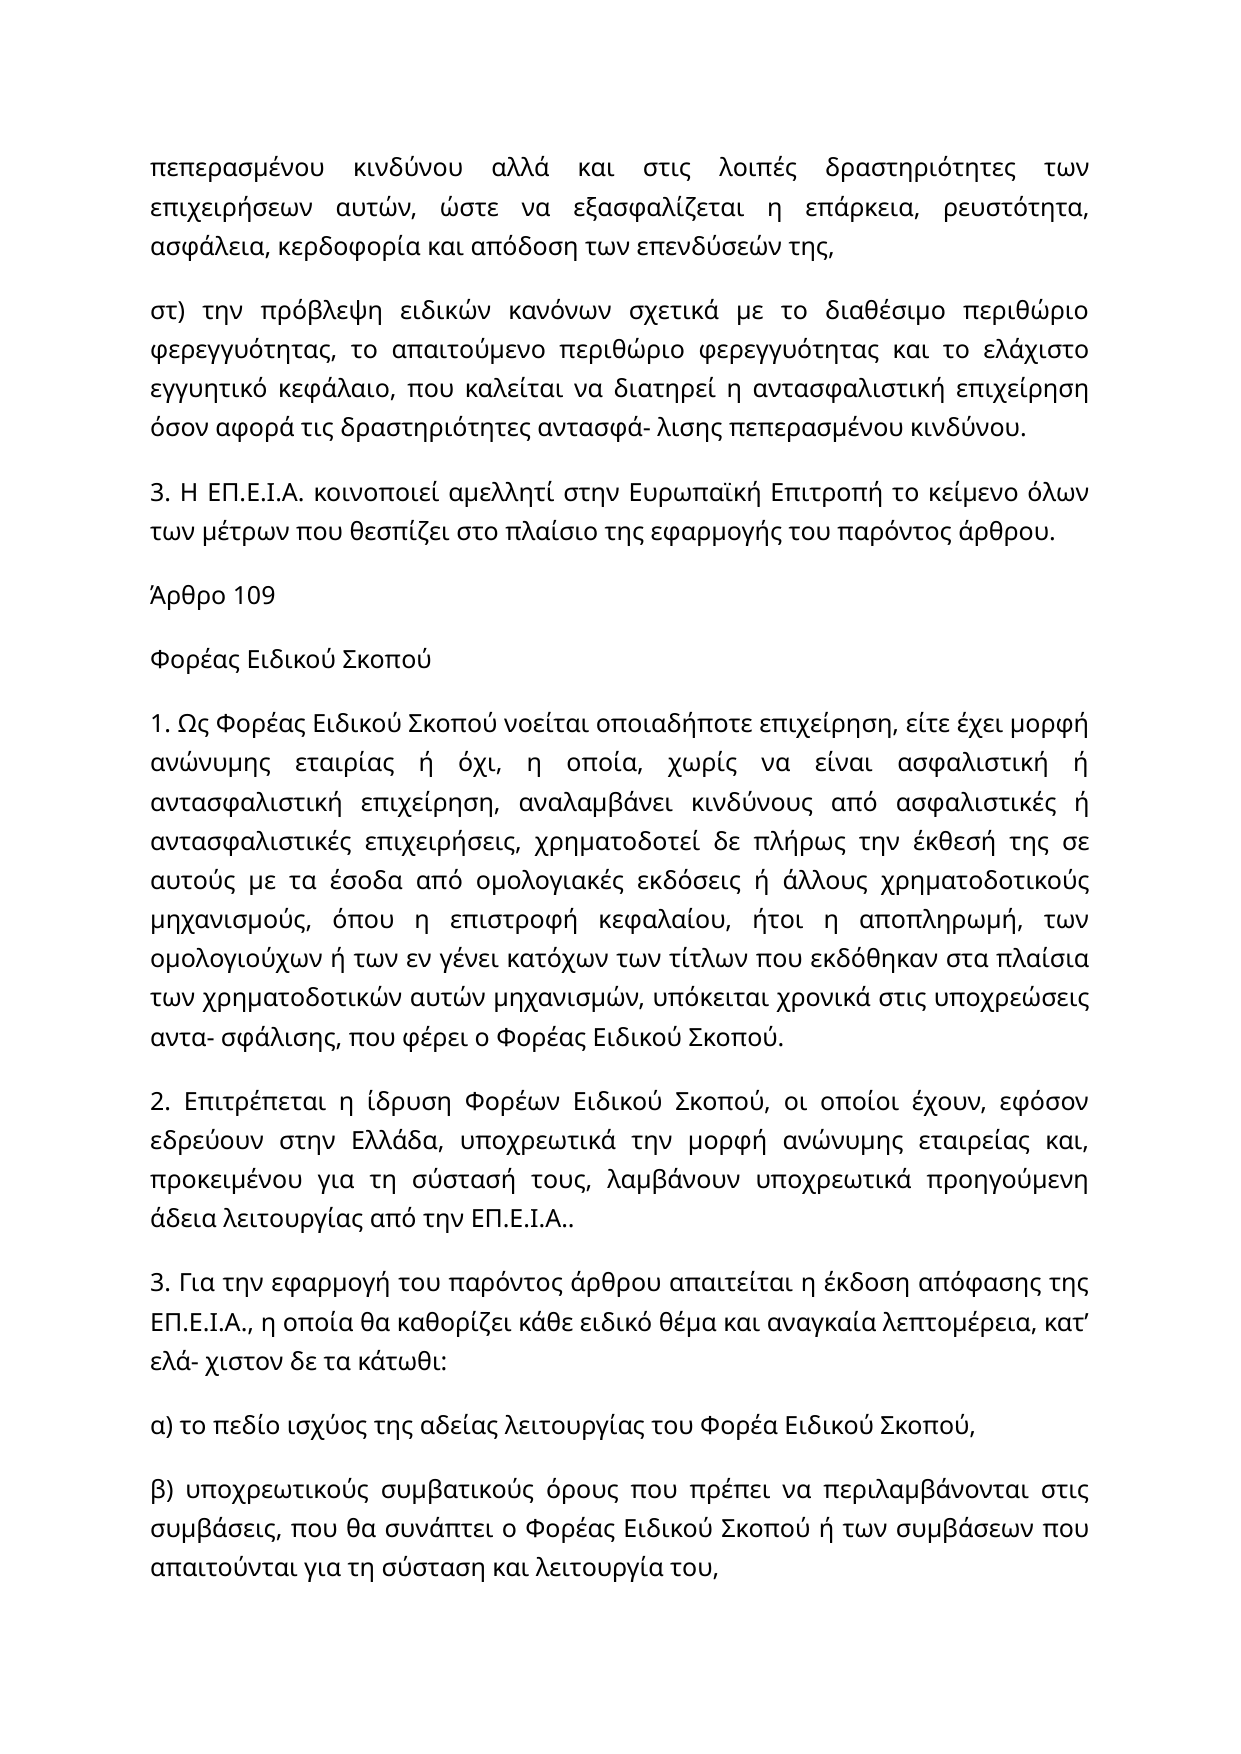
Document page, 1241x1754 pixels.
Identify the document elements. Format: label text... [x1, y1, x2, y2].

text 2. Επιτρέπεται η ίδρυση Φορέων Ειδικού Σκοπού, οι οποίοι έχουν, εφόσον εδρεύουν στην Ελλάδα, υποχρεωτικά την μορφή ανώνυμης εταιρείας και, προκειμένου για τη σύστασή τους, λαμβάνουν υποχρεωτικά προηγούμενη άδεια λειτουργίας από την ΕΠ.Ε.Ι.Α.. [150, 1083, 1090, 1235]
text πεπερασμένου κινδύνου αλλά και στις λοιπές δραστηριότητες των επιχειρήσεων αυτών, ώστε να εξασφαλίζεται η επάρκεια, ρευστότητα, ασφάλεια, κερδοφορία και απόδοση των επενδύσεών της, [150, 150, 1090, 262]
text 1. Ως Φορέας Ειδικού Σκοπού νοείται οποιαδήποτε επιχείρηση, είτε έχει μορφή ανώνυμης εταιρίας ή όχι, η οποία, χωρίς να είναι ασφαλιστική ή αντασφαλιστική επιχείρηση, αναλαμβάνει κινδύνους από ασφαλιστικές ή αντασφαλιστικές επιχειρήσεις, χρηματοδοτεί δε πλήρως την έκθεσή της σε αυτούς με τα έσοδα από ομολογιακές εκδόσεις ή άλλους χρηματοδοτικούς μηχανισμούς, όπου η επιστροφή κεφαλαίου, ήτοι η αποπληρωμή, των ομολογιούχων ή των εν γένει κατόχων των τίτλων που εκδόθηκαν στα πλαίσια των χρηματοδοτικών αυτών μηχανισμών, υπόκειται χρονικά στις υποχρεώσεις αντα- σφάλισης, που φέρει ο Φορέας Ειδικού Σκοπού. [150, 706, 1090, 1053]
text α) το πεδίο ισχύος της αδείας λειτουργίας του Φορέα Ειδικού Σκοπού, [150, 1407, 1090, 1442]
text β) υποχρεωτικούς συμβατικούς όρους που πρέπει να περιλαμβάνονται στις συμβάσεις, που θα συνάπτει ο Φορέας Ειδικού Σκοπού ή των συμβάσεων που απαιτούνται για τη σύσταση και λειτουργία του, [150, 1472, 1090, 1584]
text 3. Η ΕΠ.Ε.Ι.Α. κοινοποιεί αμελλητί στην Ευρωπαϊκή Επιτροπή το κείμενο όλων των μέτρων που θεσπίζει στο πλαίσιο της εφαρμογής του παρόντος άρθρου. [150, 474, 1090, 547]
text στ) την πρόβλεψη ειδικών κανόνων σχετικά με το διαθέσιμο περιθώριο φερεγγυότητας, το απαιτούμενο περιθώριο φερεγγυότητας και το ελάχιστο εγγυητικό κεφάλαιο, που καλείται να διατηρεί η αντασφαλιστική επιχείρηση όσον αφορά τις δραστηριότητες αντασφά- λισης πεπερασμένου κινδύνου. [150, 292, 1090, 444]
text Άρθρο 109 [150, 577, 1090, 612]
text 3. Για την εφαρμογή του παρόντος άρθρου απαιτείται η έκδοση απόφασης της ΕΠ.Ε.Ι.Α., η οποία θα καθορίζει κάθε ειδικό θέμα και αναγκαία λεπτομέρεια, κατ’ ελά- χιστον δε τα κάτωθι: [150, 1265, 1090, 1377]
text Φορέας Ειδικού Σκοπού [150, 642, 1090, 676]
